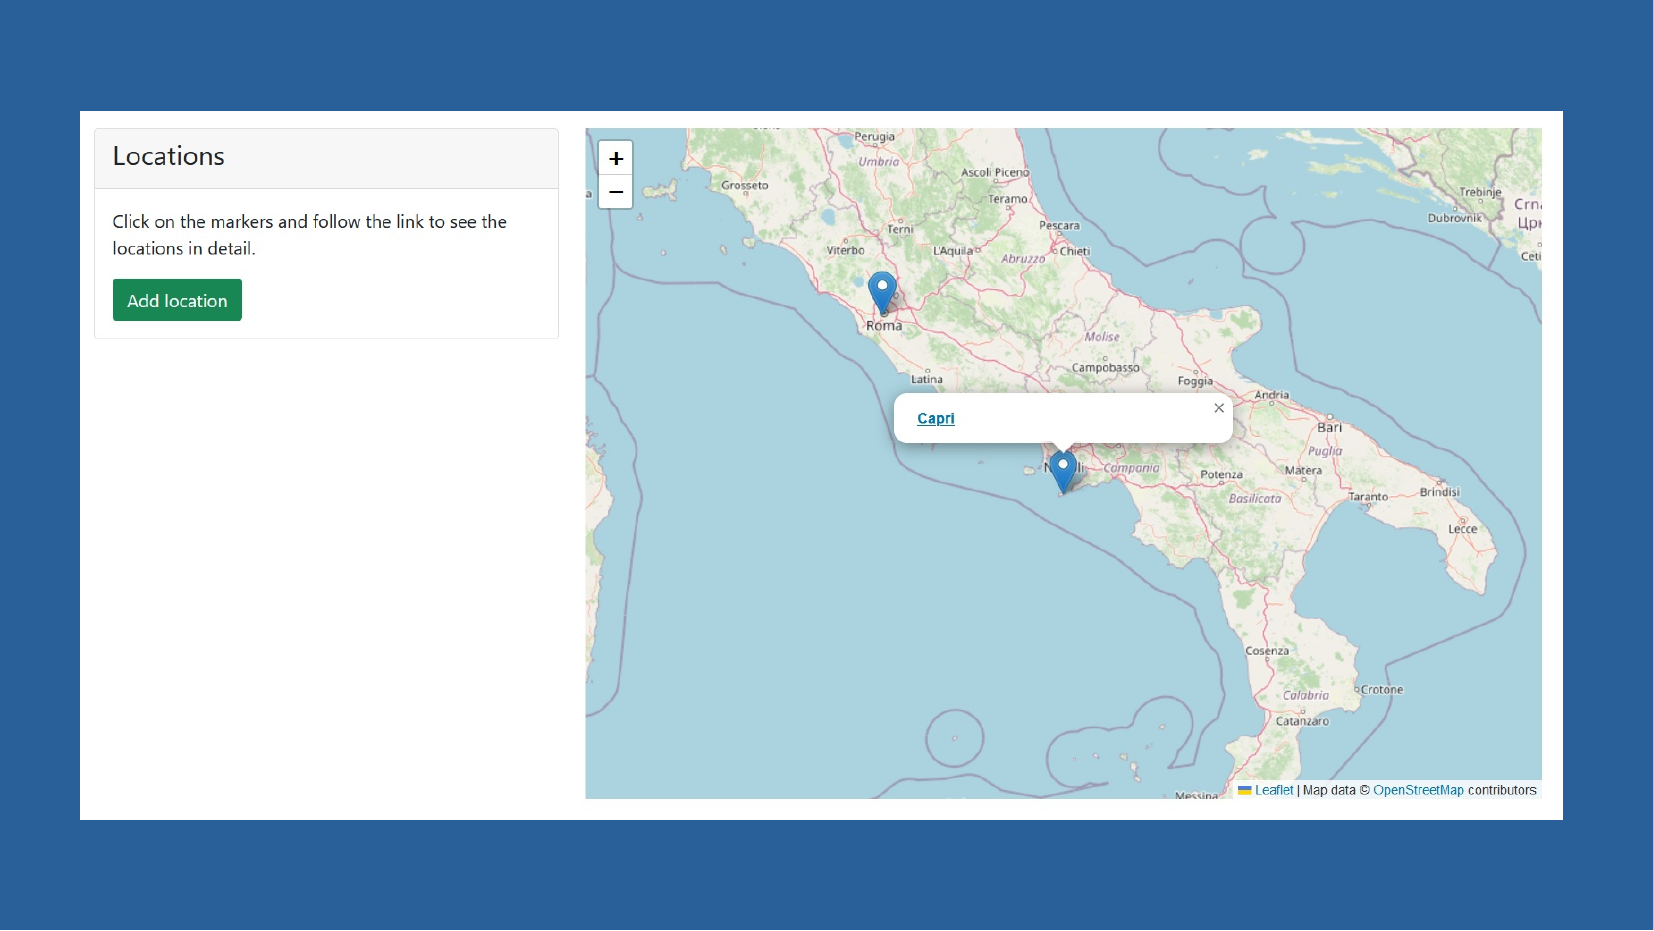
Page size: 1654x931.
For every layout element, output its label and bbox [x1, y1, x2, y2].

picture [80, 111, 1563, 820]
